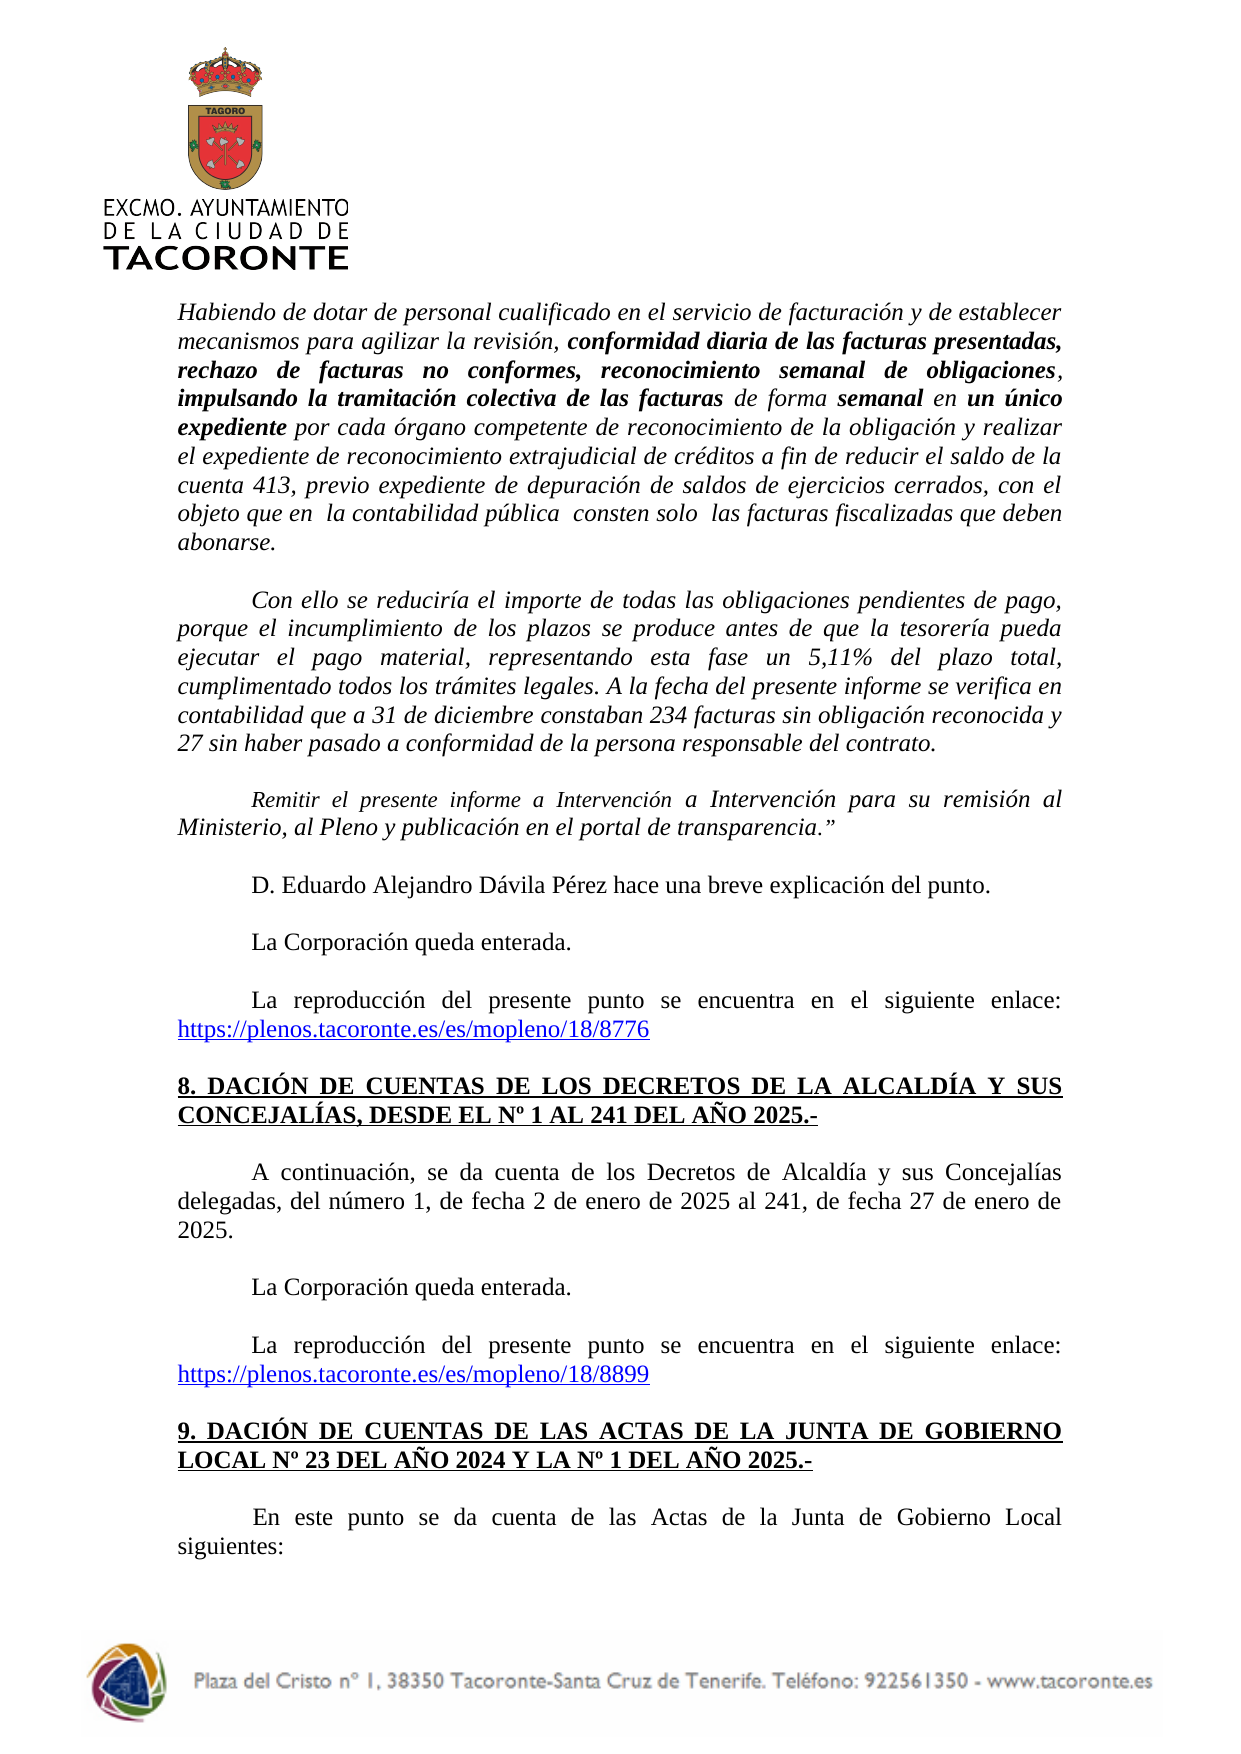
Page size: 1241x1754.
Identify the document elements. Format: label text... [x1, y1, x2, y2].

text Con ello se reduciría el importe de todas las obligaciones pendientes de pago, porque el incumplimiento de los plazos se produce antes de que la tesorería pueda ejecutar el pago material, representando esta fase un 5,11% del plazo total, cumplimentado todos los trámites legales. A la fecha del presente informe se verifica en contabilidad que a 31 de diciembre constaban 234 facturas sin obligación reconocida y 27 sin haber pasado a conformidad de la persona responsable del contrato. [177, 585, 1063, 757]
text D. Eduardo Alejandro Dávila Pérez hace una breve explicación del punto. [177, 870, 1063, 899]
text La reproducción del presente punto se encuentra en el siguiente enlace: https://plenos.tacoronte.es/es/mopleno/18/8776 [177, 985, 1063, 1042]
text CONCEJALÍAS, DESDE EL Nº 1 AL 241 DEL AÑO 2025.- [177, 1097, 1063, 1129]
text Habiendo de dotar de personal cualificado en el servicio de facturación y de establecer mecanismos para agilizar la revisión, conformidad diaria de las facturas presentadas, rechazo de facturas no conformes, reconocimiento semanal de obligaciones, impulsando la tramitación colectiva de las facturas de forma semanal en un único expediente por cada órgano competente de reconocimiento de la obligación y realizar el expediente de reconocimiento extrajudicial de créditos a fin de reducir el saldo de la cuenta 413, previo expediente de depuración de saldos de ejercicios cerrados, con el objeto que en la contabilidad pública consten solo las facturas fiscalizadas que deben abonarse. [177, 297, 1063, 556]
subtitle Remitir el presente informe a Intervención a Intervención para su remisión al Ministerio, al Pleno y publicación en el portal de transparencia.” [177, 784, 1063, 841]
text La reproducción del presente punto se encuentra en el siguiente enlace: https://plenos.tacoronte.es/es/mopleno/18/8899 [177, 1330, 1063, 1387]
picture [103, 47, 348, 270]
text En este punto se da cuenta de las Actas de la Junta de Gobierno Local siguientes: [177, 1502, 1063, 1560]
text 8. DACIÓN DE CUENTAS DE LOS DECRETOS DE LA ALCALDÍA Y SUS [177, 1071, 1063, 1096]
text 9. DACIÓN DE CUENTAS DE LAS ACTAS DE LA JUNTA DE GOBIERNO [177, 1416, 1063, 1441]
text LOCAL Nº 23 DEL AÑO 2024 Y LA Nº 1 DEL AÑO 2025.- [177, 1442, 1063, 1474]
text La Corporación queda enterada. [177, 1272, 1063, 1301]
text La Corporación queda enterada. [177, 927, 1063, 956]
text A continuación, se da cuenta de los Decretos de Alcaldía y sus Concejalías delegadas, del número 1, de fecha 2 de enero de 2025 al 241, de fecha 27 de enero de 2025. [177, 1157, 1063, 1244]
picture [80, 1630, 1163, 1737]
